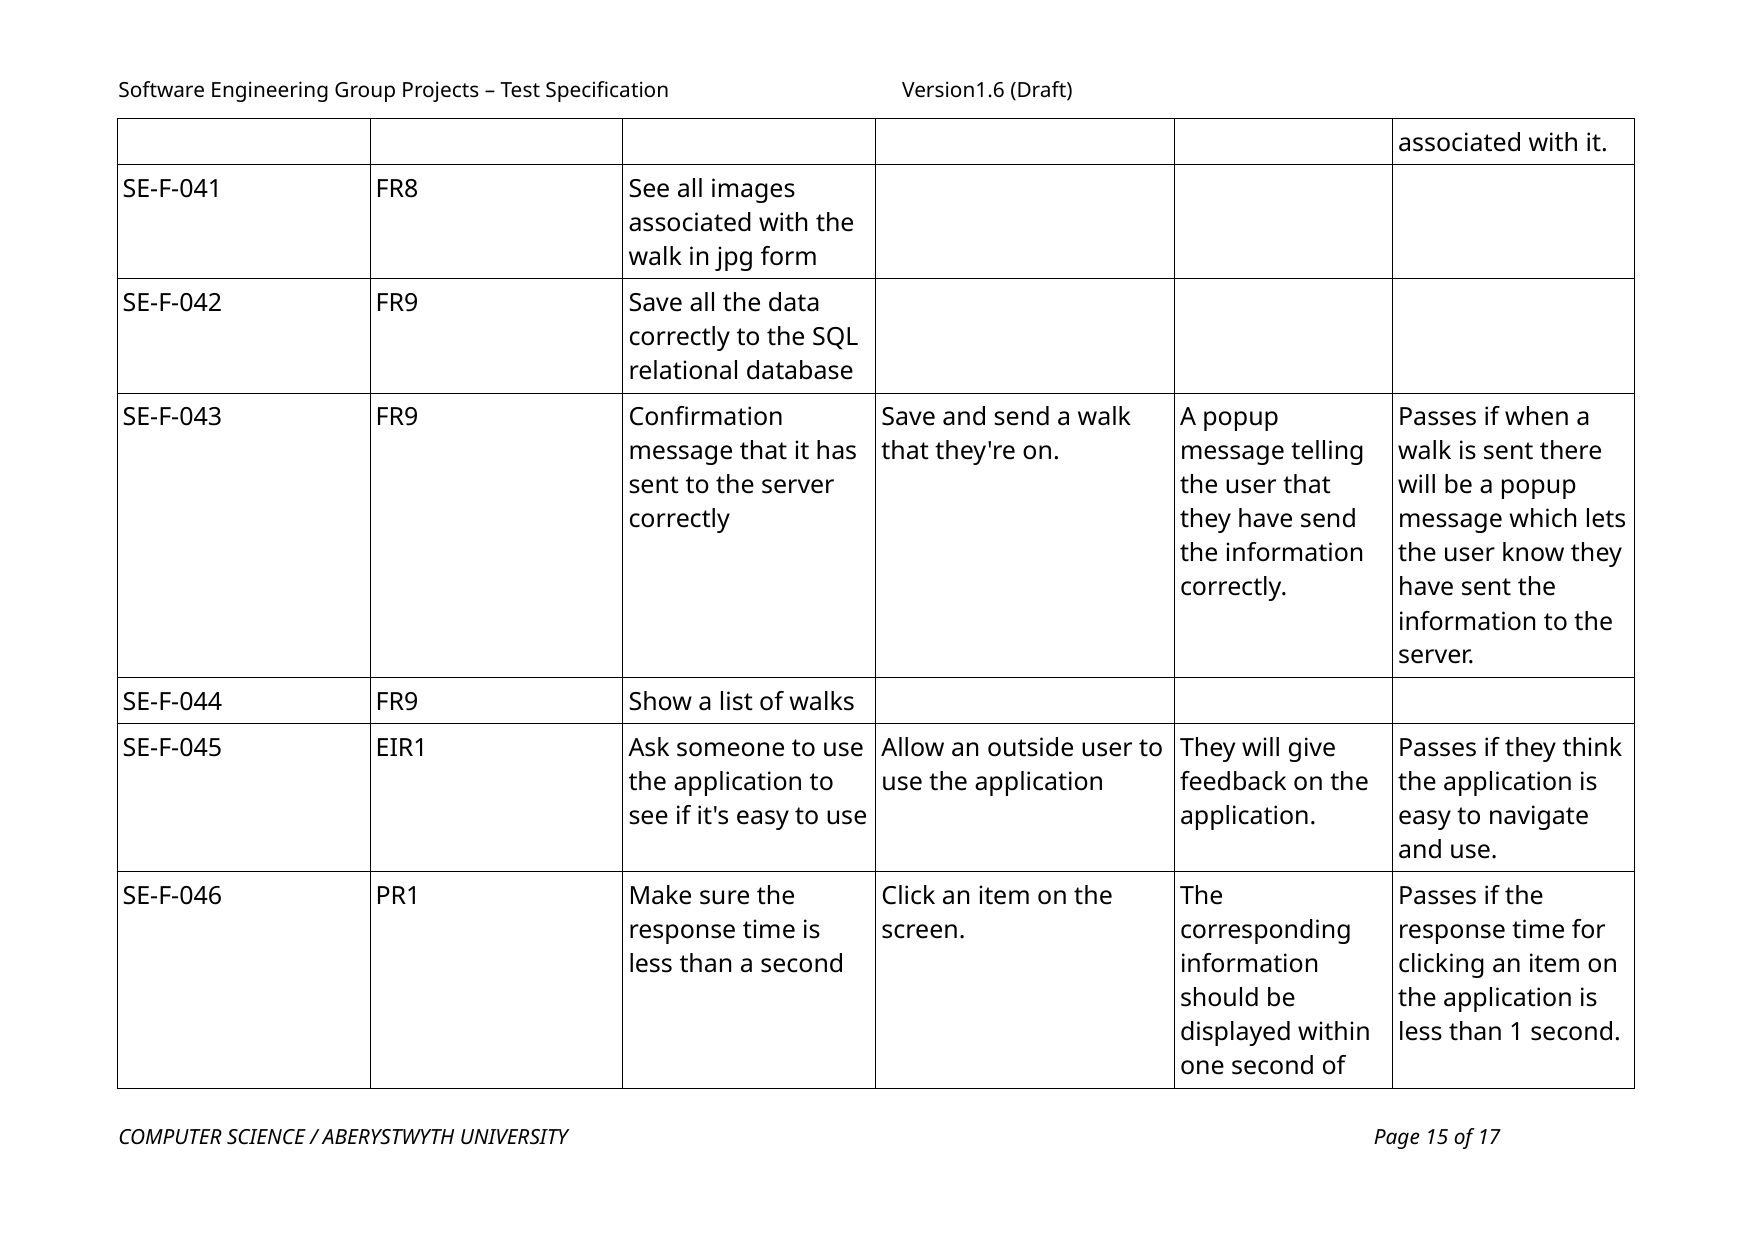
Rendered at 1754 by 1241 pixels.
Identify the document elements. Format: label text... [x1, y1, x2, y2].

table_cell Passes if the response time for clicking an item on the application is less than 1 second. [1393, 872, 1634, 1088]
table_cell [876, 678, 1174, 723]
table_cell Ask someone to use the application to see if it's easy to use [623, 724, 875, 871]
table_cell Show a list of walks [623, 678, 875, 723]
table_cell [371, 119, 622, 164]
table_cell FR9 [371, 678, 622, 723]
table_cell [623, 119, 875, 164]
table_cell Save and send a walk that they're on. [876, 394, 1174, 677]
table_cell Save all the data correctly to the SQL relational database [623, 279, 875, 392]
table_cell SE-F-044 [118, 678, 370, 723]
table_cell [1393, 165, 1634, 278]
table_cell Confirmation message that it has sent to the server correctly [623, 394, 875, 677]
table_cell SE-F-045 [118, 724, 370, 871]
table_cell A popup message telling the user that they have send the information correctly. [1175, 394, 1392, 677]
table_cell PR1 [371, 872, 622, 1088]
table_cell [876, 119, 1174, 164]
table_cell Passes if they think the application is easy to navigate and use. [1393, 724, 1634, 871]
table_cell [1175, 279, 1392, 392]
table_cell [1393, 279, 1634, 392]
table_cell They will give feedback on the application. [1175, 724, 1392, 871]
table_cell [876, 165, 1174, 278]
table_cell Click an item on the screen. [876, 872, 1174, 1088]
table_cell FR9 [371, 279, 622, 392]
table_cell SE-F-046 [118, 872, 370, 1088]
table_cell SE-F-042 [118, 279, 370, 392]
table_cell See all images associated with the walk in jpg form [623, 165, 875, 278]
table_cell [1175, 119, 1392, 164]
table_cell [1175, 165, 1392, 278]
table_cell [876, 279, 1174, 392]
table_cell Make sure the response time is less than a second [623, 872, 875, 1088]
table_cell Passes if when a walk is sent there will be a popup message which lets the user know they have sent the information to the server. [1393, 394, 1634, 677]
table_cell Allow an outside user to use the application [876, 724, 1174, 871]
table_cell The corresponding information should be displayed within one second of [1175, 872, 1392, 1088]
table_cell [1175, 678, 1392, 723]
table_cell FR9 [371, 394, 622, 677]
table_cell EIR1 [371, 724, 622, 871]
table_cell [1393, 678, 1634, 723]
table_cell SE-F-043 [118, 394, 370, 677]
table_cell FR8 [371, 165, 622, 278]
table_cell [118, 119, 370, 164]
table_cell associated with it. [1393, 119, 1634, 164]
table_cell SE-F-041 [118, 165, 370, 278]
